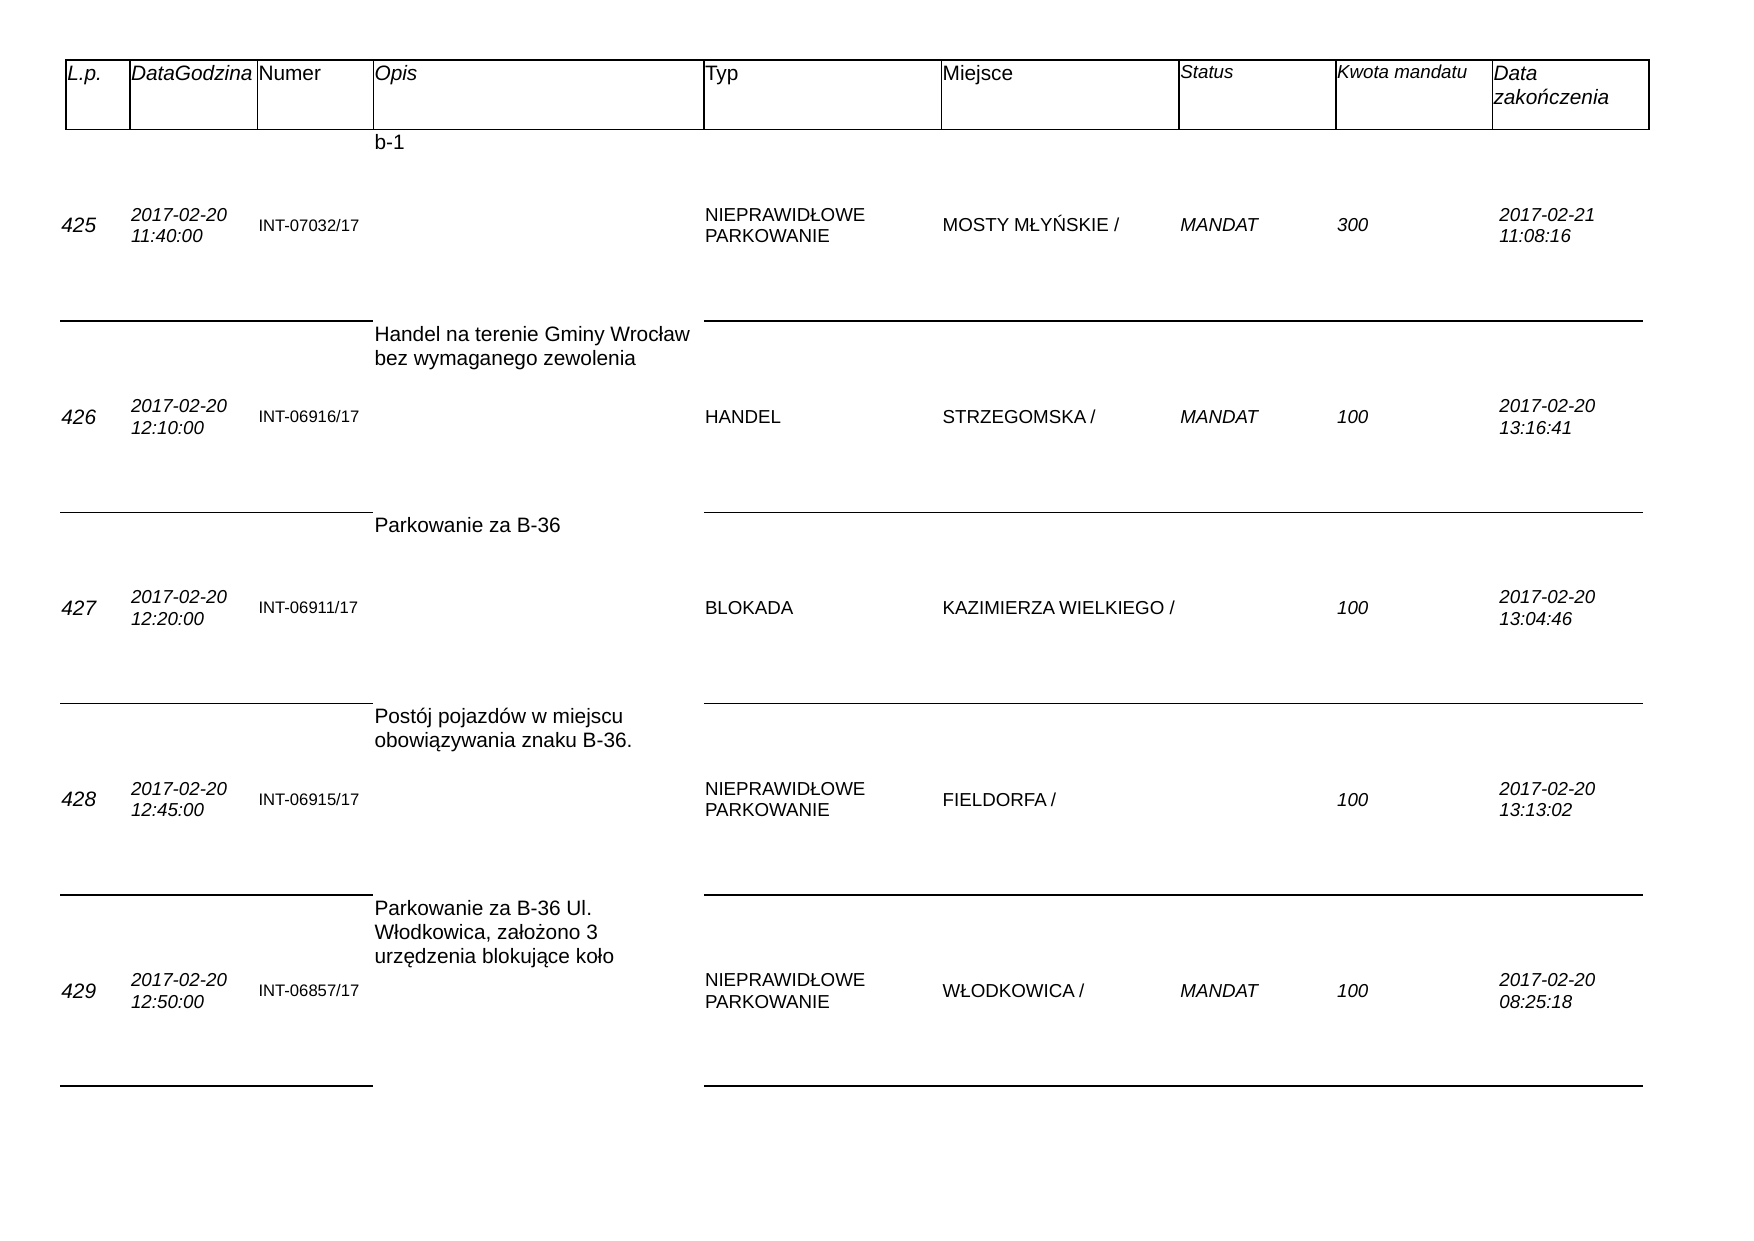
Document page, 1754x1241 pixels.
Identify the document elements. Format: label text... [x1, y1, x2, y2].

table_cell 2017-02-20 11:40:00 [130, 130, 257, 320]
table_cell HANDEL [704, 322, 941, 511]
table_cell 300 [1336, 130, 1498, 320]
table_cell [1179, 513, 1336, 703]
table_cell MOSTY MŁYŃSKIE / [941, 130, 1179, 320]
table_cell 2017-02-20 13:04:46 [1498, 513, 1643, 703]
table_cell 429 [60, 896, 130, 1085]
table_cell STRZEGOMSKA / [941, 322, 1179, 511]
table_cell WŁODKOWICA / [941, 896, 1179, 1085]
table_cell INT-06911/17 [257, 513, 373, 703]
table_cell 2017-02-20 13:16:41 [1498, 322, 1643, 511]
table_cell 100 [1336, 322, 1498, 511]
table_cell [1643, 894, 1649, 1085]
table_cell INT-06915/17 [257, 704, 373, 894]
table_cell MANDAT [1179, 322, 1336, 511]
table_cell 2017-02-20 13:13:02 [1498, 704, 1643, 894]
table_header Typ [705, 61, 941, 129]
table_cell BLOKADA [704, 513, 941, 703]
table_cell 100 [1336, 896, 1498, 1085]
table_cell [1179, 704, 1336, 894]
table_cell INT-06857/17 [257, 896, 373, 1085]
table_cell Parkowanie za B-36 Ul. Włodkowica, założono 3 urzędzenia blokujące koło [373, 894, 704, 1085]
table_cell INT-06916/17 [257, 322, 373, 511]
table_cell KAZIMIERZA WIELKIEGO / [941, 513, 1179, 703]
table_cell NIEPRAWIDŁOWE PARKOWANIE [704, 896, 941, 1085]
table_cell INT-07032/17 [257, 130, 373, 320]
table_cell MANDAT [1179, 896, 1336, 1085]
table_cell 426 [60, 322, 130, 511]
table_cell 2017-02-20 08:25:18 [1498, 896, 1643, 1085]
table_cell 427 [60, 513, 130, 703]
table_cell Postój pojazdów w miejscu obowiązywania znaku B-36. [373, 703, 704, 894]
table_cell NIEPRAWIDŁOWE PARKOWANIE [704, 704, 941, 894]
table_header Miejsce [942, 61, 1178, 129]
table_cell 425 [60, 129, 130, 320]
table_cell MANDAT [1179, 130, 1336, 320]
table_cell 2017-02-21 11:08:16 [1498, 130, 1643, 320]
table_cell 100 [1336, 513, 1498, 703]
table_cell [1643, 130, 1649, 320]
table_header Status [1180, 61, 1335, 129]
table_cell [1643, 320, 1649, 511]
table_header DataGodzina [131, 61, 257, 129]
table_cell 2017-02-20 12:20:00 [130, 513, 257, 703]
table_header Opis [374, 61, 703, 129]
table_cell [1643, 511, 1649, 703]
table_cell 100 [1336, 704, 1498, 894]
table_cell b-1 [373, 130, 704, 320]
table_header [60, 59, 65, 129]
table_cell Parkowanie za B-36 [373, 511, 704, 703]
table_header L.p. [67, 61, 129, 129]
table_cell FIELDORFA / [941, 704, 1179, 894]
table_header Data zakończenia [1493, 61, 1648, 129]
table_cell 2017-02-20 12:50:00 [130, 896, 257, 1085]
table_cell Handel na terenie Gminy Wrocław bez wymaganego zewolenia [373, 320, 704, 511]
table_cell 428 [60, 704, 130, 894]
table_cell [1643, 703, 1649, 894]
table_cell 2017-02-20 12:45:00 [130, 704, 257, 894]
table_cell 2017-02-20 12:10:00 [130, 322, 257, 511]
table_header Numer [258, 61, 373, 129]
table_cell NIEPRAWIDŁOWE PARKOWANIE [704, 130, 941, 320]
table_header Kwota mandatu [1337, 61, 1492, 129]
